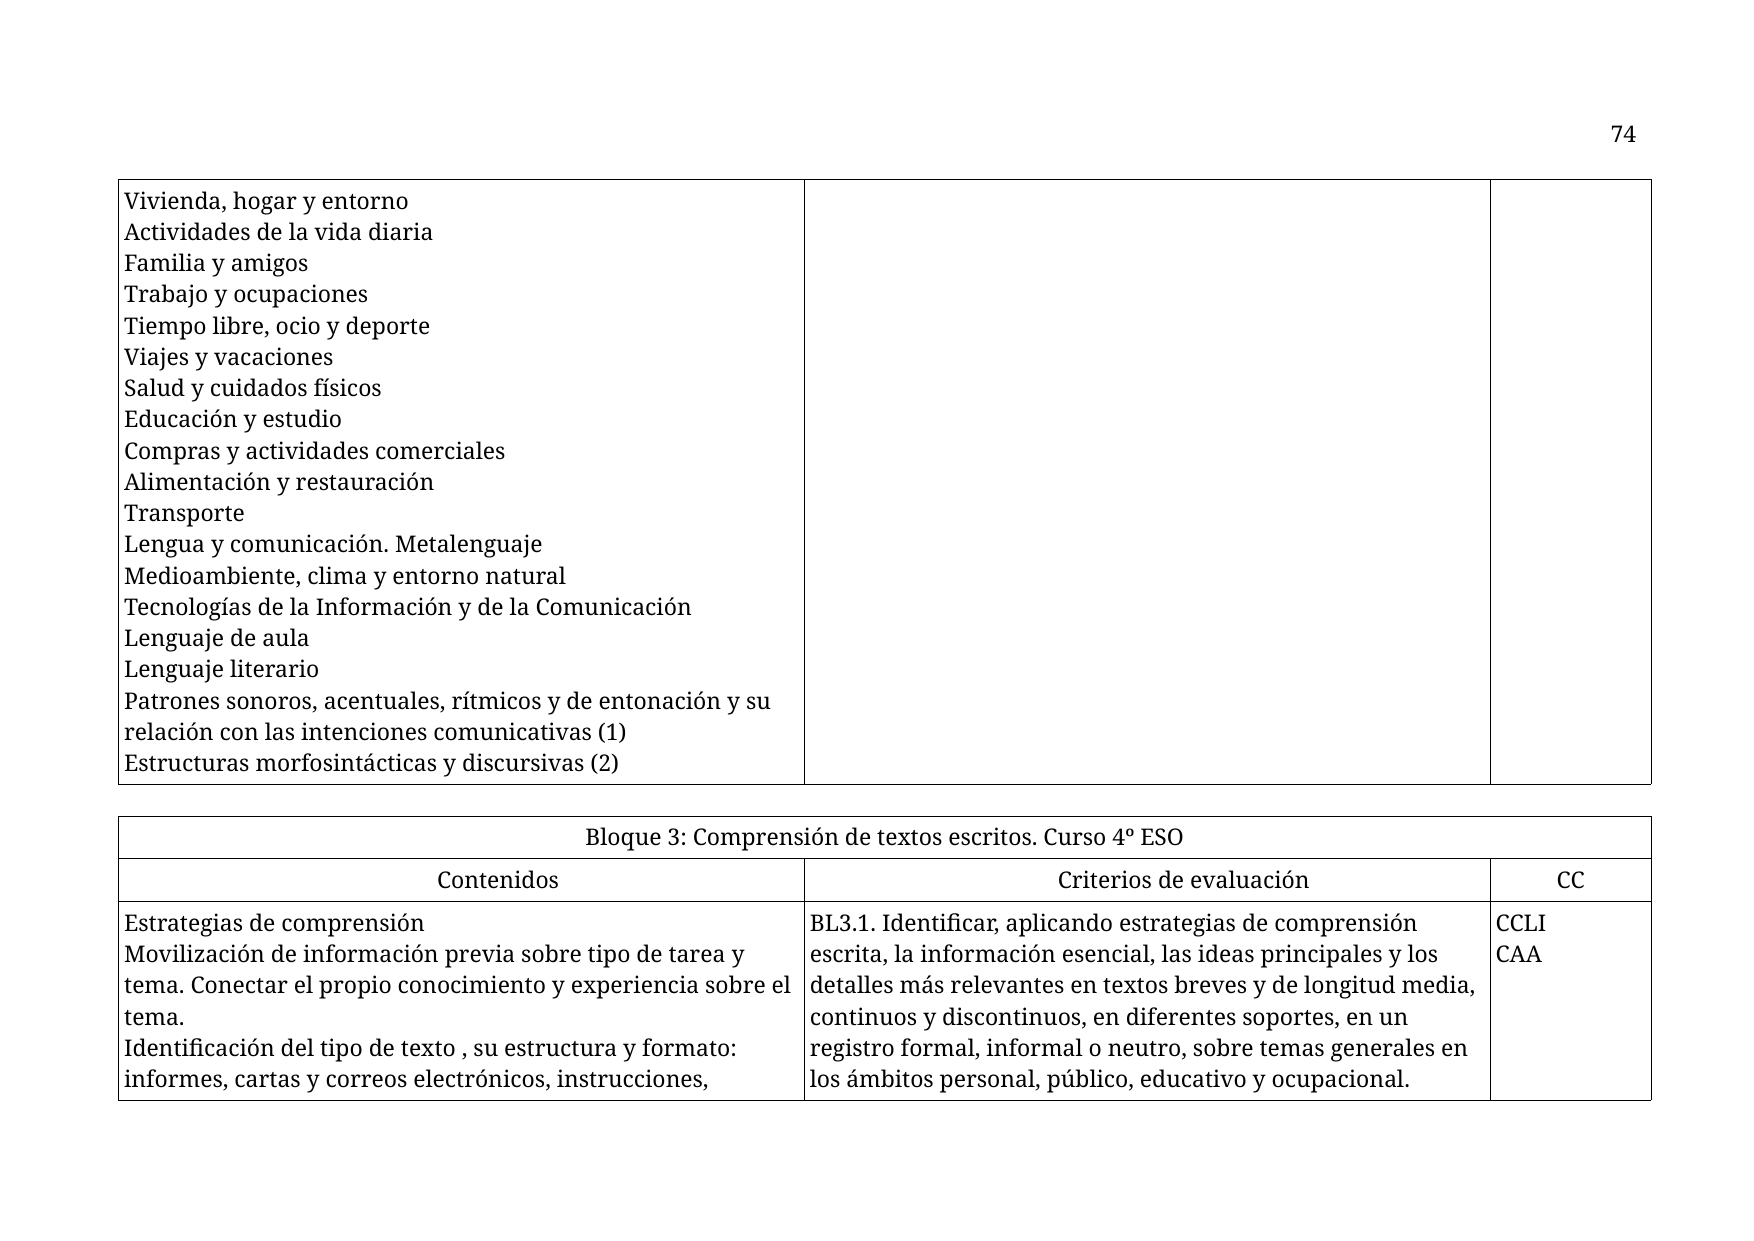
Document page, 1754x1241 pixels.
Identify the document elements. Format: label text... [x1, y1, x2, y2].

table_cell BL3.1. Identificar, aplicando estrategias de comprensión escrita, la información esencial, las ideas principales y los detalles más relevantes en textos breves y de longitud media, continuos y discontinuos, en diferentes soportes, en un registro formal, informal o neutro, sobre temas generales en los ámbitos personal, público, educativo y ocupacional. [805, 902, 1490, 1100]
table_header Bloque 3: Comprensión de textos escritos. Curso 4º ESO [119, 817, 1651, 858]
table_cell Contenidos [119, 859, 804, 901]
table_cell Estrategias de comprensión Movilización de información previa sobre tipo de tarea y tema. Conectar el propio conocimiento y experiencia sobre el tema. Identificación del tipo de texto , su estructura y formato: informes, cartas y correos electrónicos, instrucciones, [119, 902, 804, 1100]
table_cell CCLI CAA [1491, 902, 1651, 1100]
table_cell Criterios de evaluación [805, 859, 1490, 901]
table_cell [1491, 180, 1651, 784]
table_cell [805, 180, 1490, 784]
table_cell CC [1491, 859, 1651, 901]
table_cell Vivienda, hogar y entorno Actividades de la vida diaria Familia y amigos Trabajo y ocupaciones Tiempo libre, ocio y deporte Viajes y vacaciones Salud y cuidados físicos Educación y estudio Compras y actividades comerciales Alimentación y restauración Transporte Lengua y comunicación. Metalenguaje Medioambiente, clima y entorno natural Tecnologías de la Información y de la Comunicación Lenguaje de aula Lenguaje literario Patrones sonoros, acentuales, rítmicos y de entonación y su relación con las intenciones comunicativas (1) Estructuras morfosintácticas y discursivas (2) [119, 180, 804, 784]
